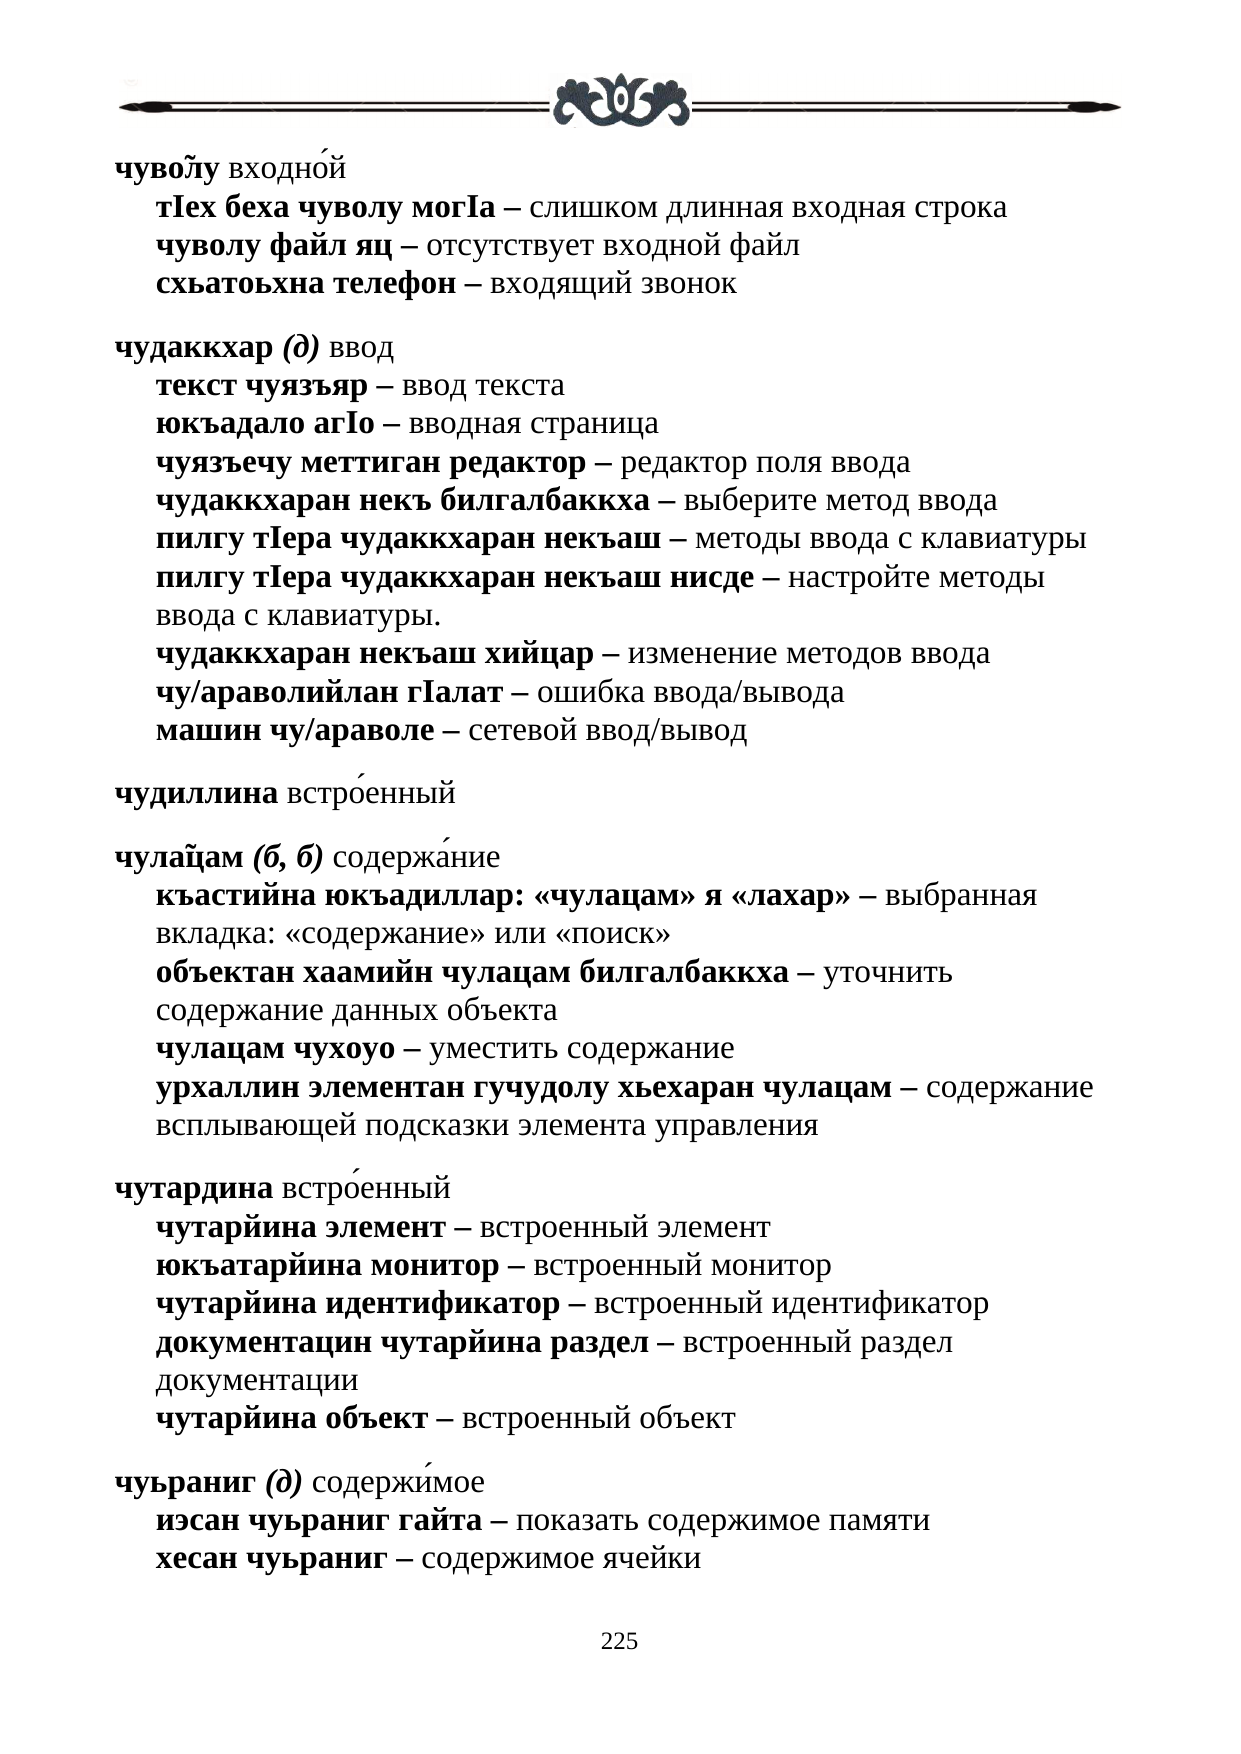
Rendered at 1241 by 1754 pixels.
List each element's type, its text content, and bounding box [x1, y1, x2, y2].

text чудаккхар (д) ввод текст чуязъяр – ввод текста юкъадало агIо – вводная страница чуязъечу меттиган редактор – редактор поля ввода чудаккхаран некъ билгалбаккха – выберите метод ввода пилгу тIера чудаккхаран некъаш – методы ввода с клавиатуры пилгу тIера чудаккхаран некъаш нисде – настройте методы ввода с клавиатуры. чудаккхаран некъаш хийцар – изменение методов ввода чу/араволийлан гIалат – ошибка ввода/вывода машин чу/араволе – сетевой ввод/вывод [114, 326, 1122, 748]
text чудиллина встро́енный [114, 773, 1122, 811]
text чула̃цам (б, б) содержа́ние къастийна юкъадиллар: «чулацам» я «лахар» – выбранная вкладка: «содержание» или «поиск» объектан хаамийн чулацам билгалбаккха – уточнить содержание данных объекта чулацам чухоуо – уместить содержание урхаллин элементан гучудолу хьехаран чулацам – содержание всплывающей подсказки элемента управления [114, 836, 1122, 1143]
text чуьраниг (д) содержи́мое иэсан чуьраниг гайта – показать содержимое памяти хесан чуьраниг – содержимое ячейки [114, 1461, 1122, 1576]
text чутардина встро́енный чутарйина элемент – встроенный элемент юкъатарйина монитор – встроенный монитор чутарйина идентификатор – встроенный идентификатор документацин чутарйина раздел – встроенный раздел документации чутарйина объект – встроенный объект [114, 1168, 1122, 1436]
text чуво̃лу входно́й тIех беха чуволу могIа – слишком длинная входная строка чуволу файл яц – отсутствует входной файл схьатоьхна телефон – входящий звонок [114, 148, 1122, 301]
